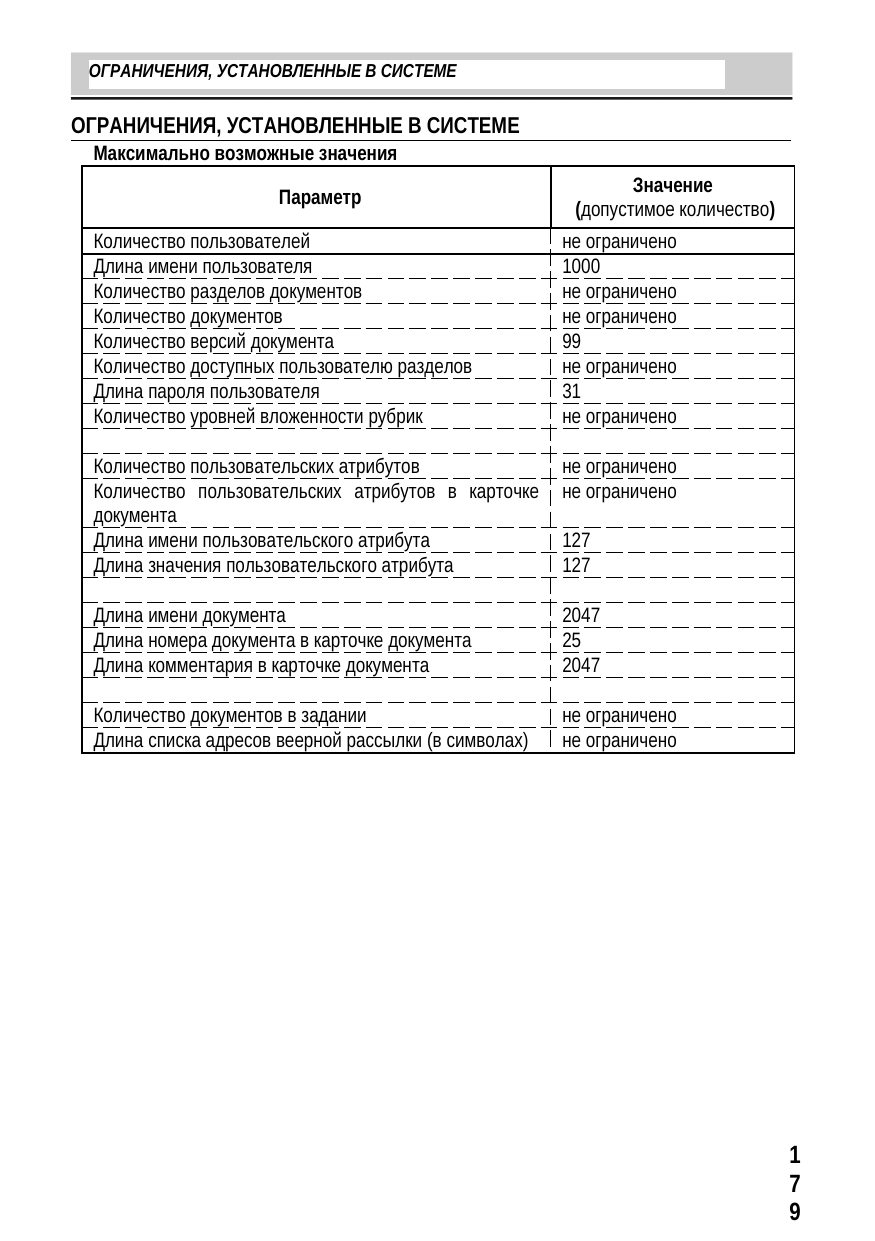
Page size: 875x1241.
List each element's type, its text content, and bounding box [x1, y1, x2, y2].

table_cell Длина пароля пользователя [83, 378, 551, 403]
table_cell 127 [551, 527, 794, 552]
table_cell 25 [551, 627, 794, 652]
table_cell [83, 428, 551, 453]
table_cell 31 [551, 378, 794, 403]
table_cell не ограничено [551, 353, 794, 378]
table_cell Количество документов [83, 303, 551, 328]
table_cell не ограничено [551, 478, 794, 527]
table_cell Количество пользовательских атрибутов [83, 453, 551, 478]
table_cell Длина значения пользовательского атрибута [83, 552, 551, 577]
table_cell Количество пользователей [83, 229, 551, 253]
table_cell не ограничено [551, 453, 794, 478]
table_cell Длина номера документа в карточке документа [83, 627, 551, 652]
table_cell Количество уровней вложенности рубрик [83, 403, 551, 428]
table_cell не ограничено [551, 278, 794, 303]
table_cell не ограничено [551, 727, 794, 752]
table_cell Параметр [83, 167, 550, 227]
table_cell Длина списка адресов веерной рассылки (в символах) [83, 727, 551, 752]
table_cell не ограничено [551, 303, 794, 328]
table_cell Длина имени пользователя [83, 255, 551, 278]
table_cell Длина комментария в карточке документа [83, 652, 551, 677]
table_header Максимально возможные значения [82, 141, 794, 165]
table_cell Количество документов в задании [83, 702, 551, 727]
table_cell не ограничено [551, 403, 794, 428]
table_cell не ограничено [551, 229, 794, 253]
table_cell 1000 [551, 255, 794, 278]
table_cell 99 [551, 328, 794, 353]
subtitle ОГРАНИЧЕНИЯ, УСТАНОВЛЕННЫЕ В СИСТЕМЕ [71, 112, 791, 140]
table_cell 2047 [551, 652, 794, 677]
table_cell [551, 577, 794, 602]
table_cell 2047 [551, 602, 794, 627]
table_cell Значение (допустимое количество) [552, 167, 794, 227]
table_cell не ограничено [551, 702, 794, 727]
table_cell Количество разделов документов [83, 278, 551, 303]
table_cell Длина имени пользовательского атрибута [83, 527, 551, 552]
table_cell [83, 577, 551, 602]
table_cell [551, 677, 794, 702]
table_cell Количество доступных пользователю разделов [83, 353, 551, 378]
table_cell Длина имени документа [83, 602, 551, 627]
table_cell [551, 428, 794, 453]
table_cell Количество версий документа [83, 328, 551, 353]
table_cell 127 [551, 552, 794, 577]
table_cell [83, 677, 551, 702]
table_cell Количество пользовательских атрибутов в карточке документа [83, 478, 551, 527]
